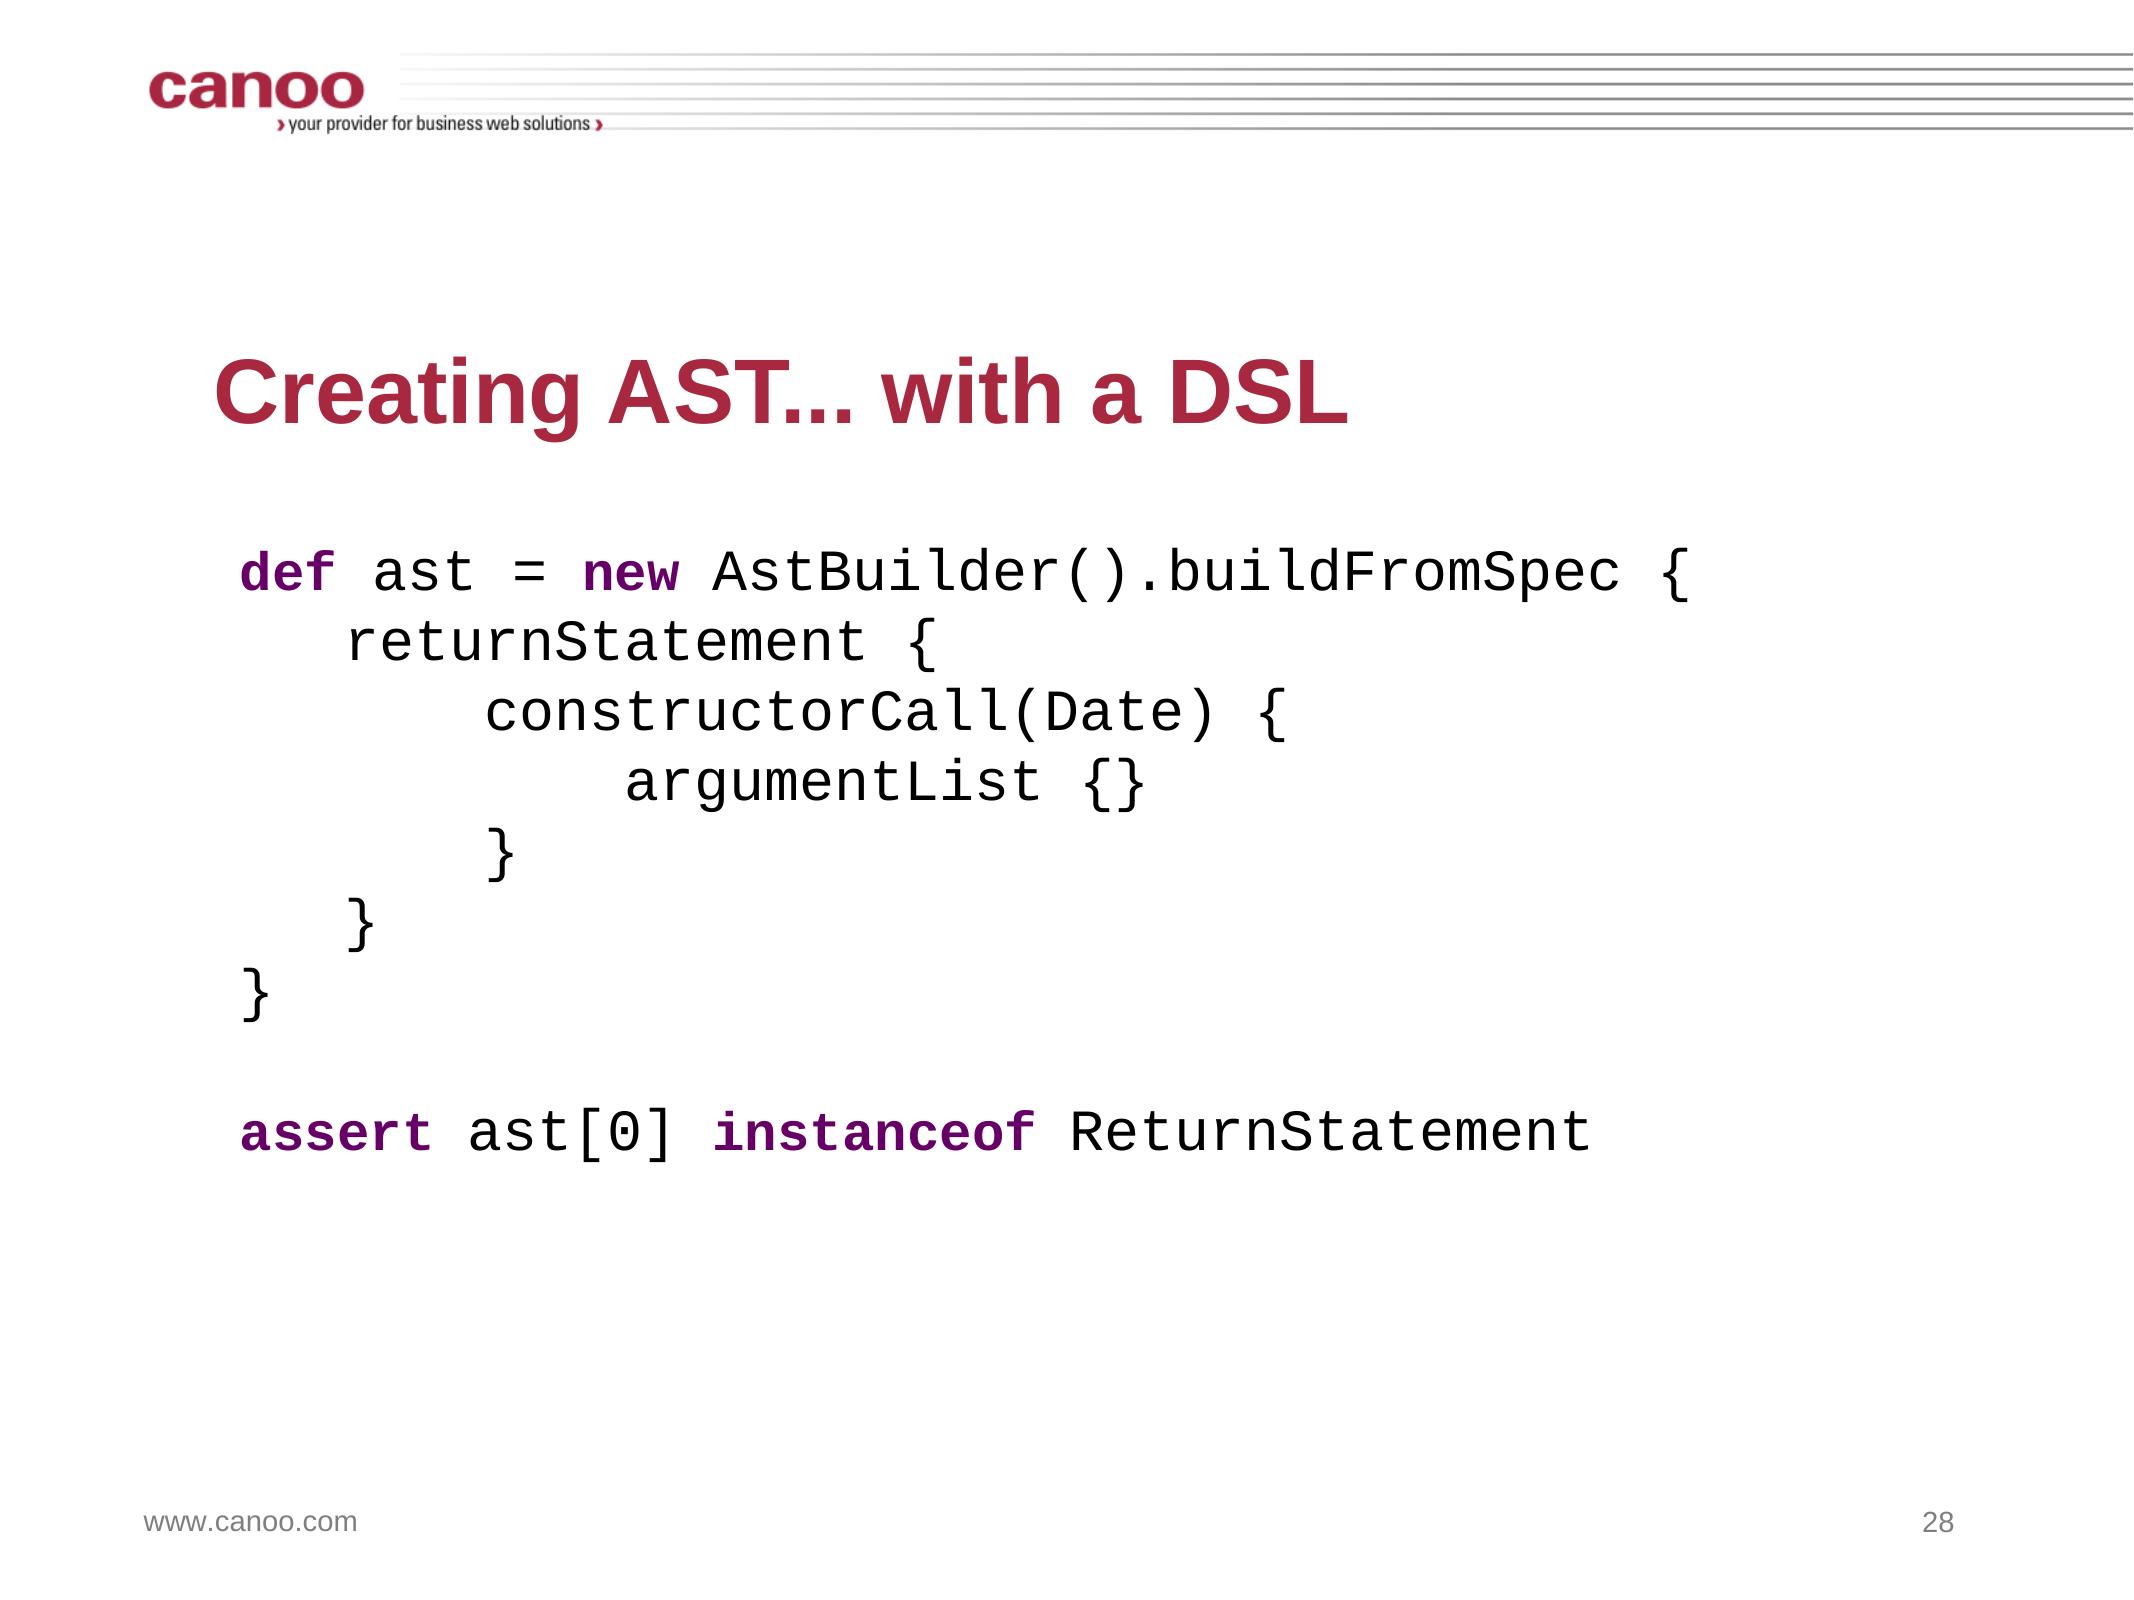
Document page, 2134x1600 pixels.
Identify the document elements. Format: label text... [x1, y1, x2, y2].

title Creating AST... with a DSL [204, 220, 2020, 451]
text_box def ast = new AstBuilder().buildFromSpec { returnStatement { constructorCall(Date) { argumentList {} } } } assert ast[0] instanceof ReturnStatement [225, 525, 2039, 1584]
picture [0, 21, 2134, 188]
